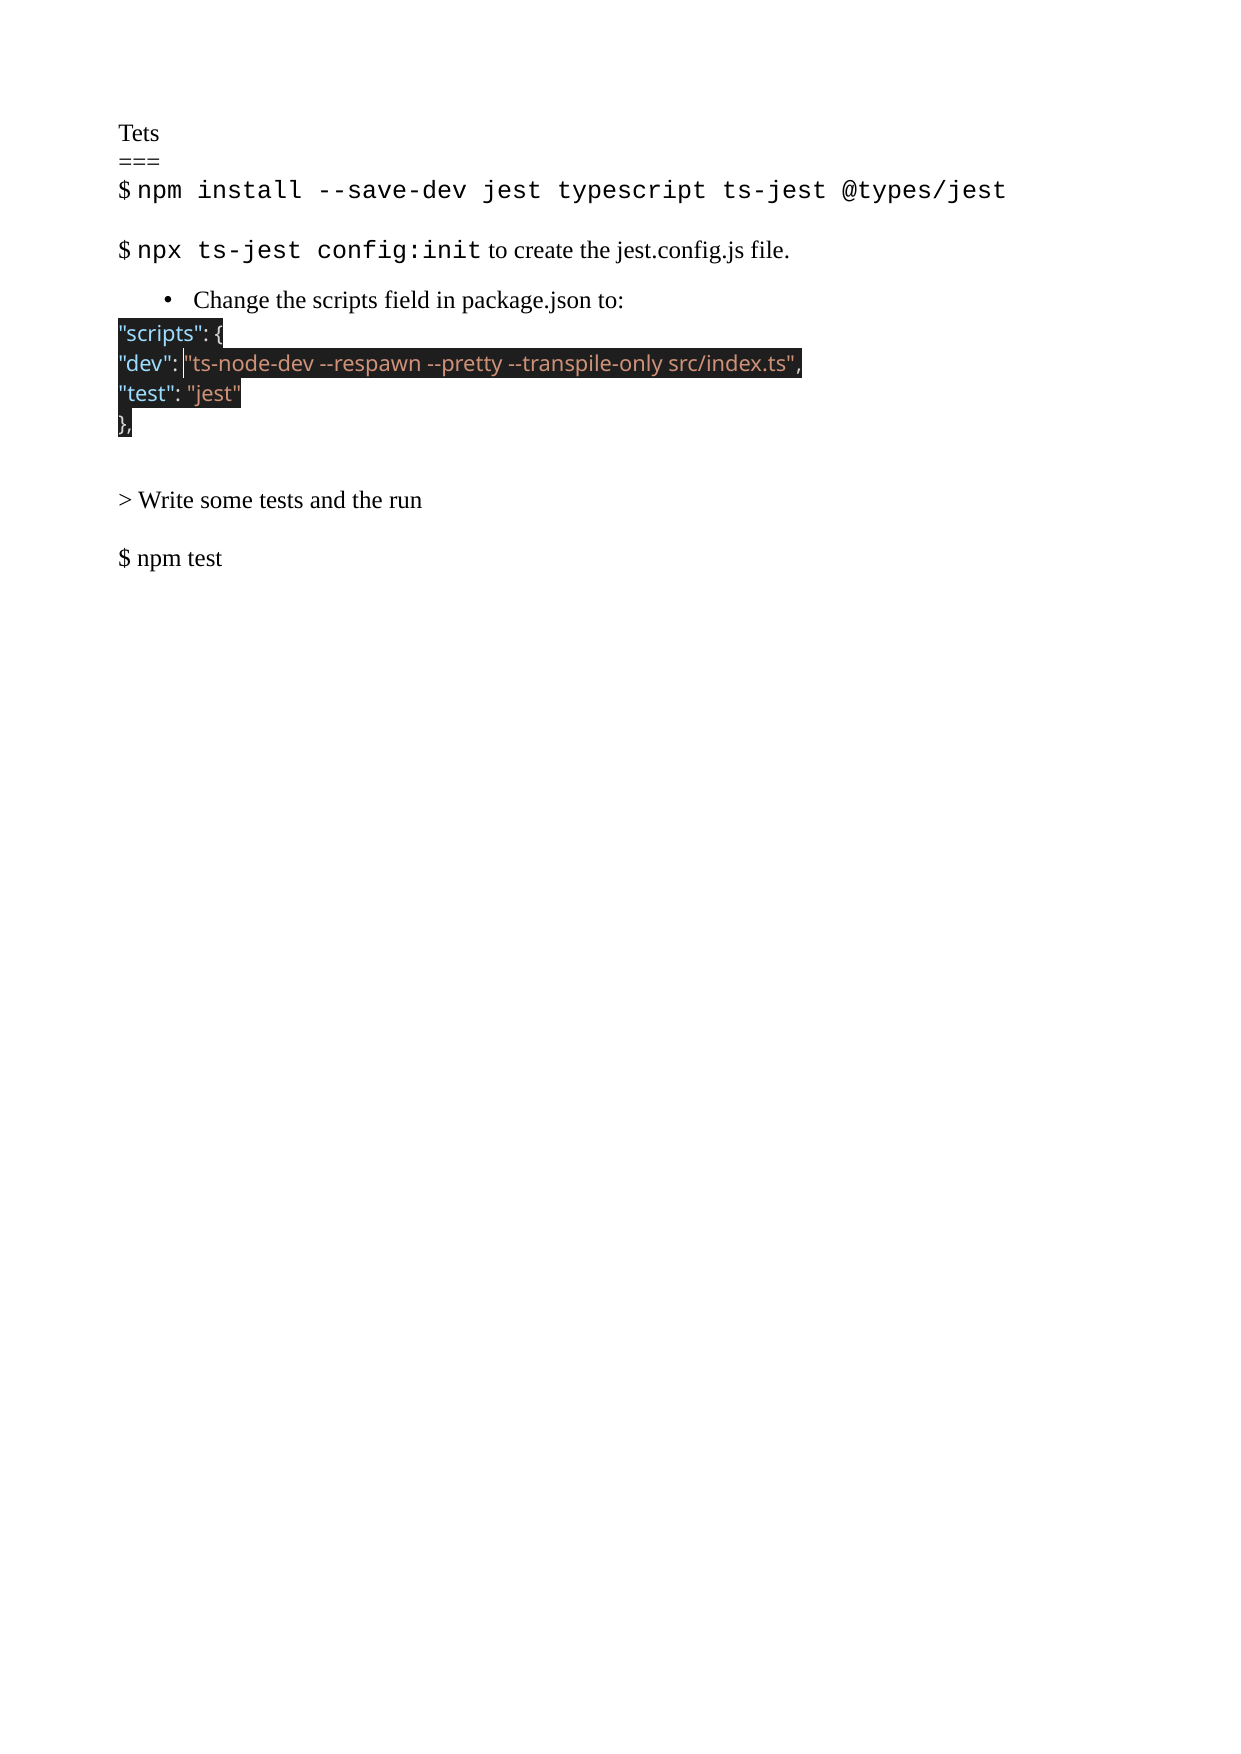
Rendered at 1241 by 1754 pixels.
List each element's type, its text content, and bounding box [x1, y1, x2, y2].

text $ npm test [118, 543, 1122, 571]
text "test": "jest" [118, 378, 1122, 408]
text === [118, 147, 1122, 176]
text $ npm install --save-dev jest typescript ts-jest @types/jest [118, 176, 1122, 206]
text "scripts": { [118, 318, 1122, 348]
text Tets [118, 118, 1122, 147]
text }, [118, 408, 1122, 437]
text "dev": "ts-node-dev --respawn --pretty --transpile-only src/index.ts", [118, 348, 1122, 378]
text $ npx ts-jest config:init to create the jest.config.js file. [118, 235, 1122, 266]
list Change the scripts field in package.json to: [164, 285, 1122, 314]
text > Write some tests and the run [118, 485, 1122, 514]
